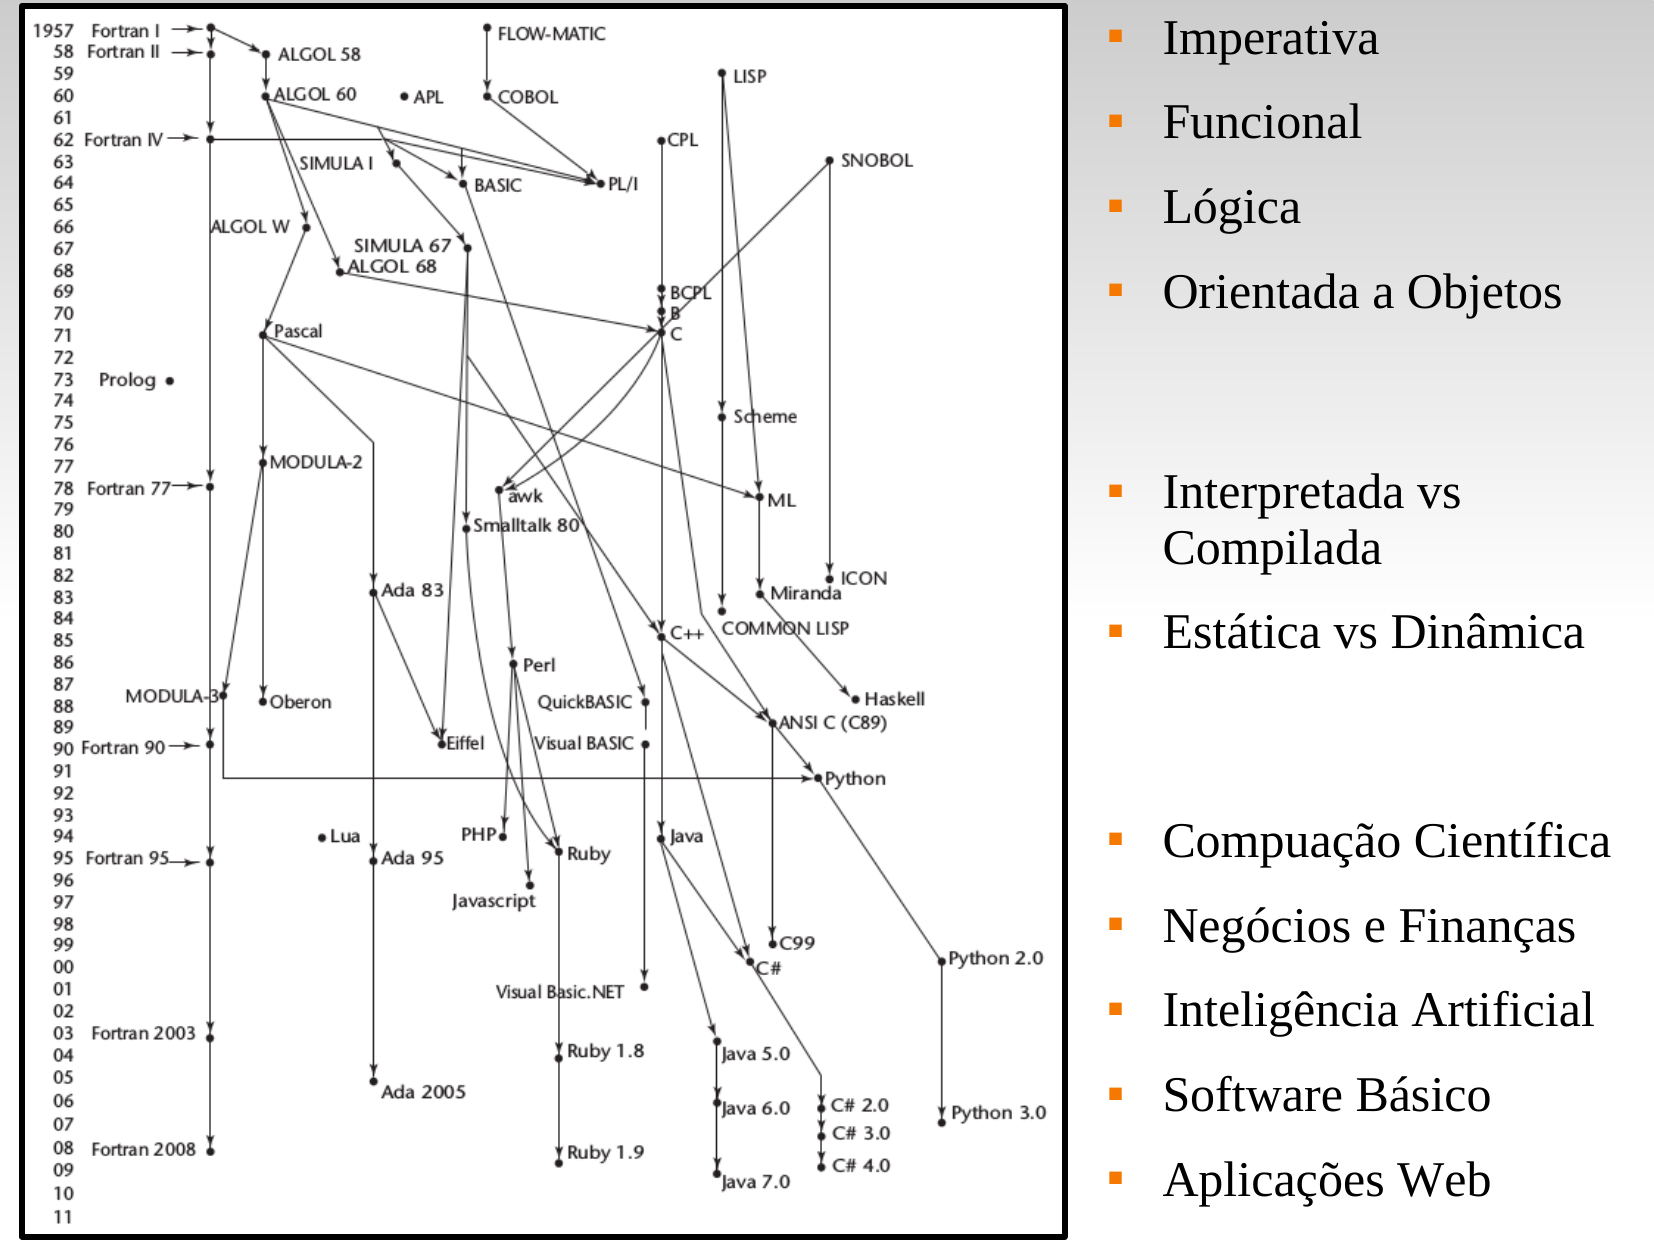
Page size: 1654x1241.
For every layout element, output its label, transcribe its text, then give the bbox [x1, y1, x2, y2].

list Imperativa Funcional Lógica Orientada a Objetos [1020, 9, 1633, 341]
list Compuação Científica Negócios e Finanças Inteligência Artificial Software Básico Aplicações Web [1020, 812, 1633, 1234]
picture [24, 8, 1062, 1234]
list Interpretada vs Compilada Estática vs Dinâmica [1020, 464, 1654, 676]
